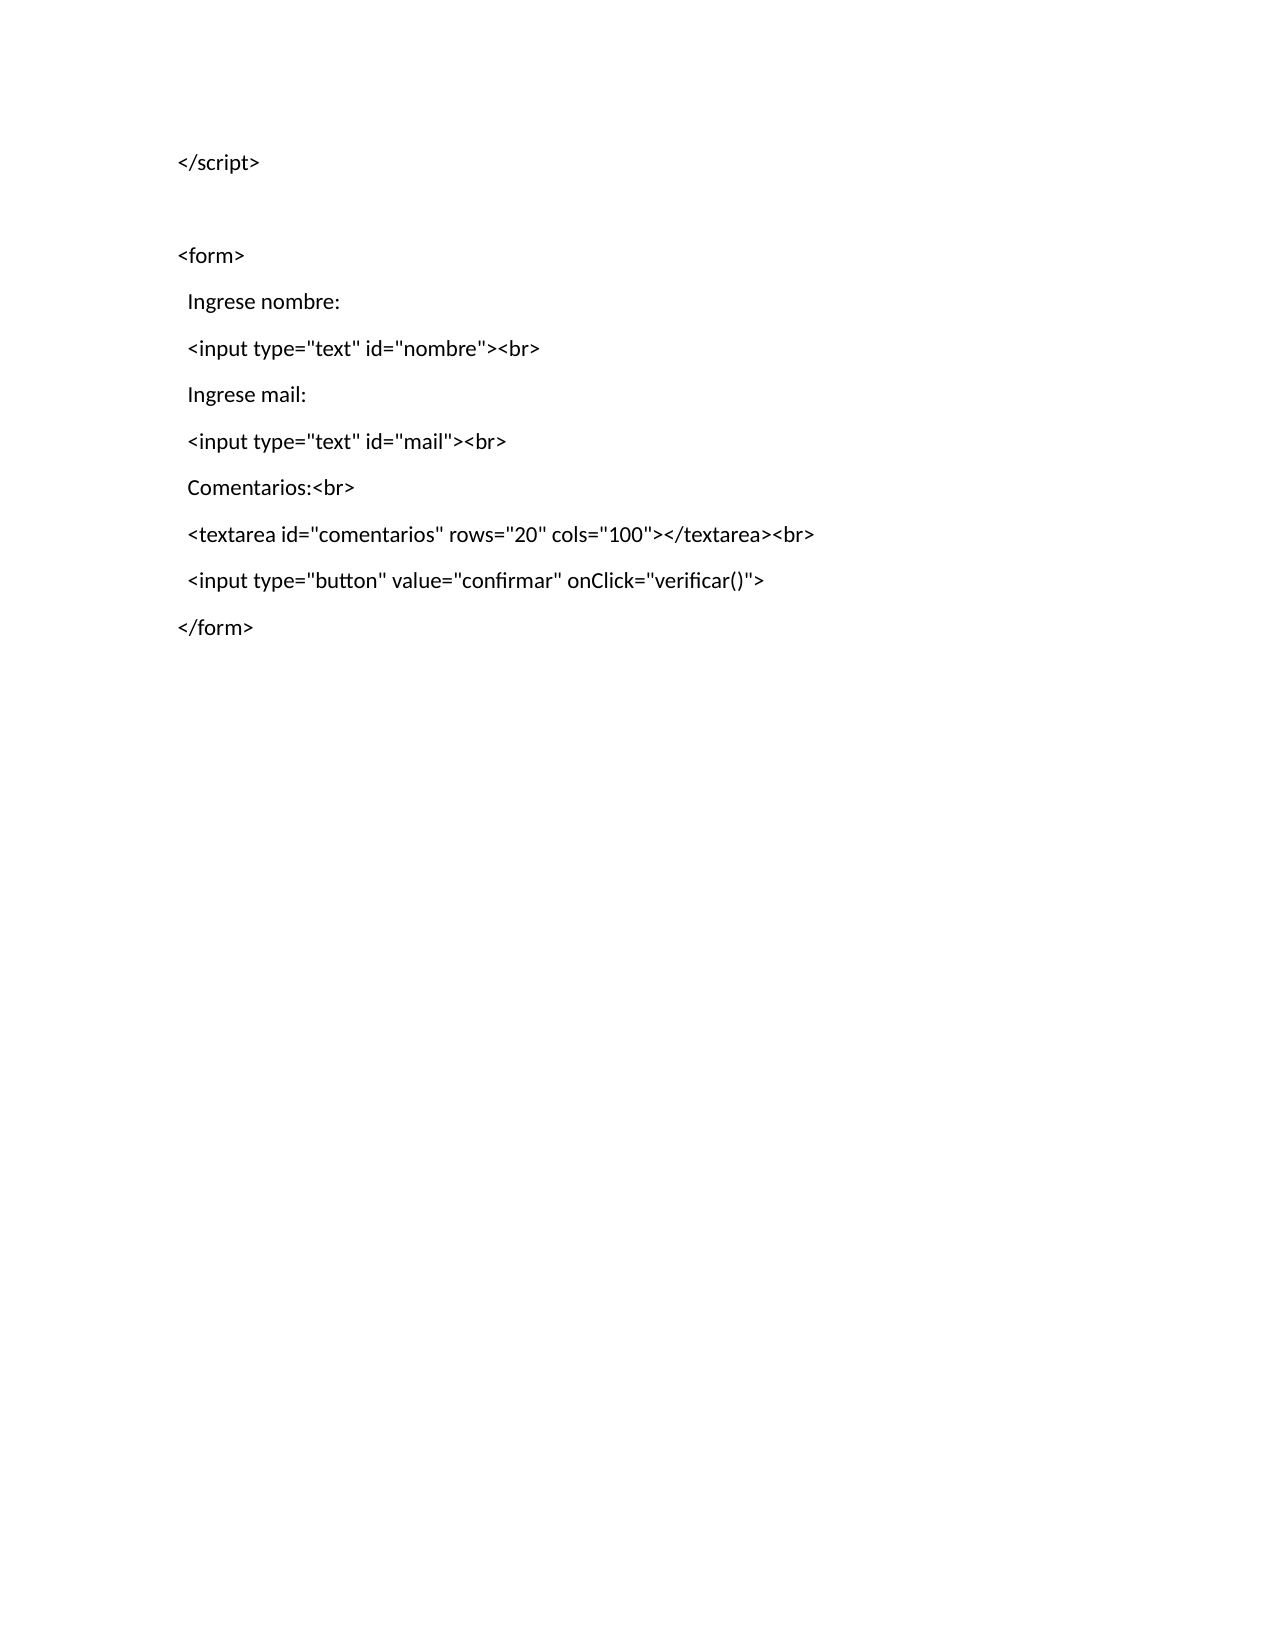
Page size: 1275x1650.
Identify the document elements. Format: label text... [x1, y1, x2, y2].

text <form> [177, 241, 1098, 269]
text <textarea id="comentarios" rows="20" cols="100"></textarea><br> [177, 520, 1098, 548]
text <input type="button" value="confirmar" onClick="verificar()"> [177, 567, 1098, 595]
text Ingrese nombre: [177, 287, 1098, 315]
text </form> [177, 613, 1098, 641]
text <input type="text" id="nombre"><br> [177, 334, 1098, 362]
text <input type="text" id="mail"><br> [177, 427, 1098, 455]
text Comentarios:<br> [177, 473, 1098, 502]
text Ingrese mail: [177, 380, 1098, 408]
text </script> [177, 148, 1098, 176]
